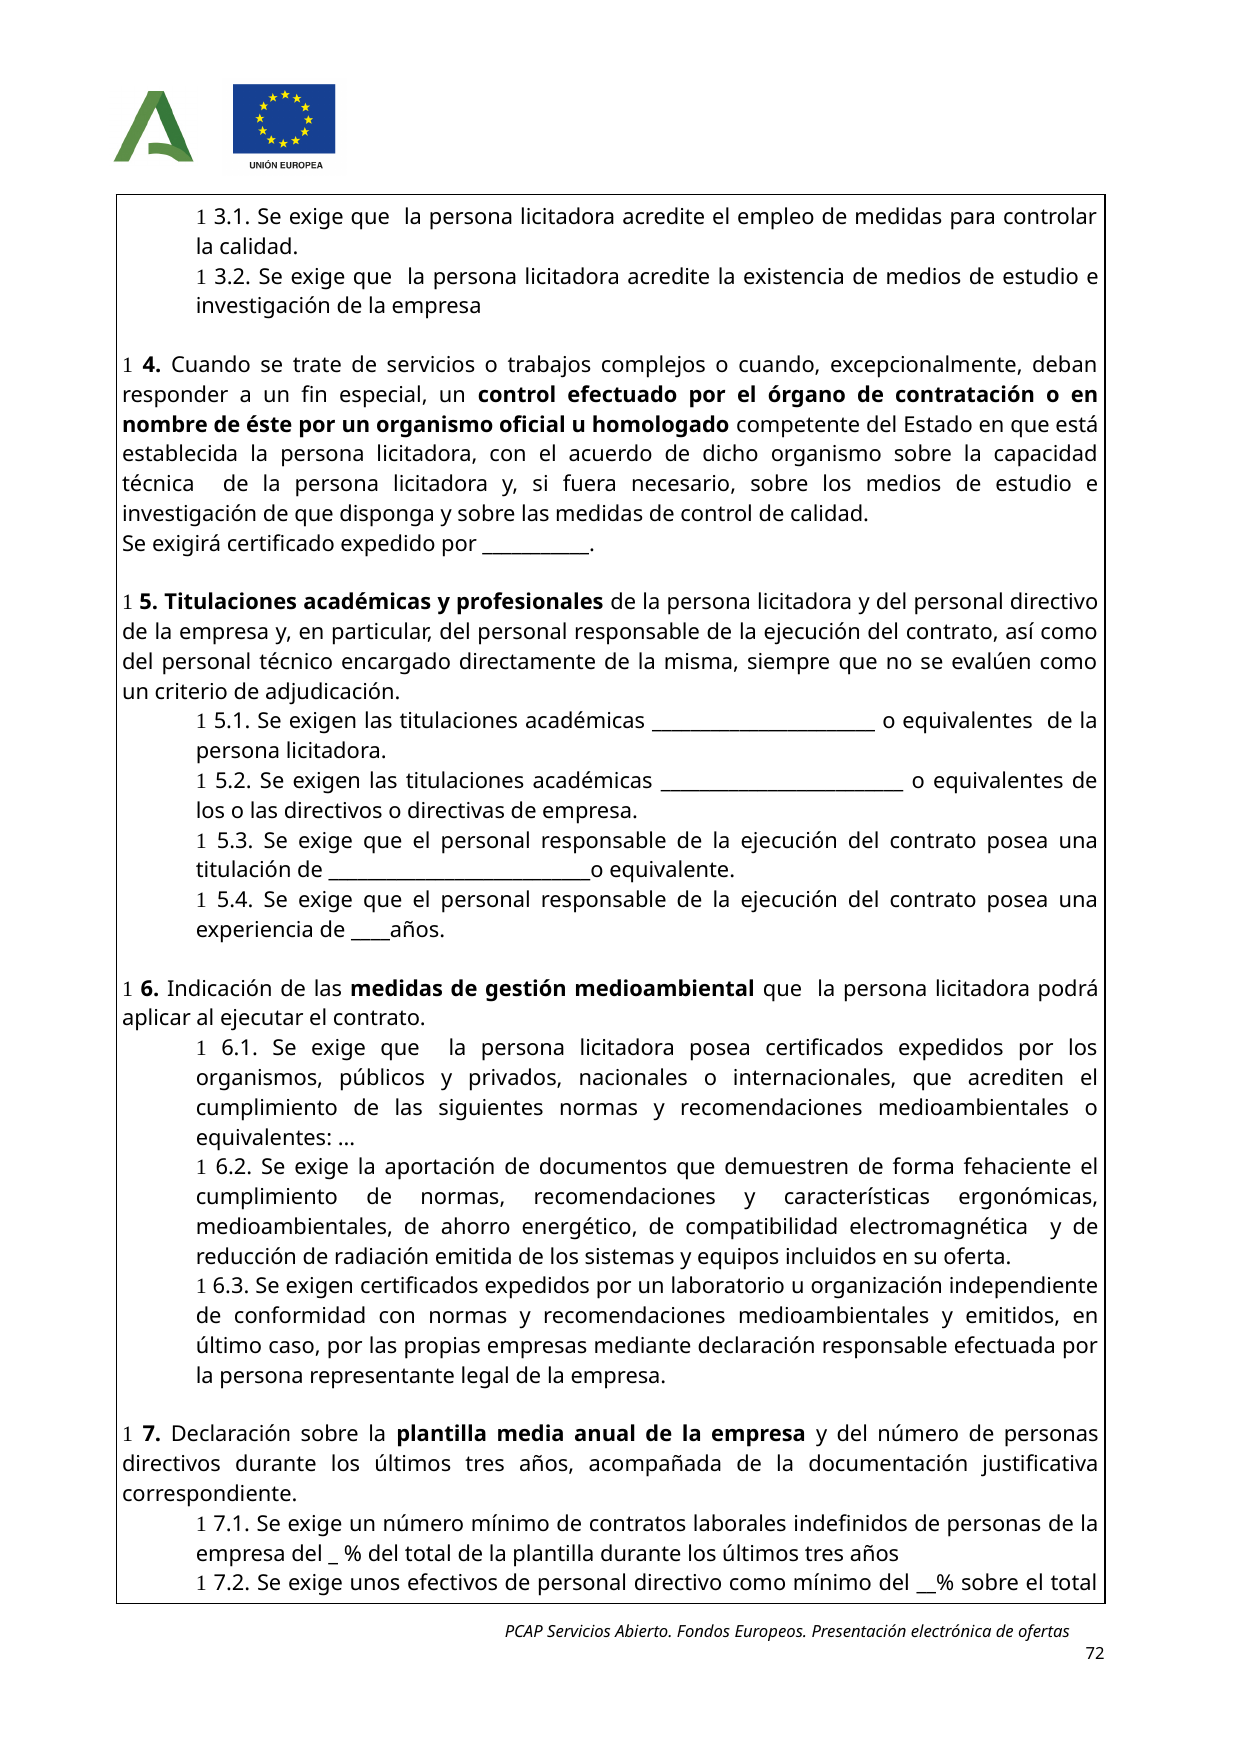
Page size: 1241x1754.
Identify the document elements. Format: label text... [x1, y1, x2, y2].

picture [109, 86, 198, 166]
table_header  3.1. Se exige que la persona licitadora acredite el empleo de medidas para controlar la calidad.  3.2. Se exige que la persona licitadora acredite la existencia de medios de estudio e investigación de la empresa  4. Cuando se trate de servicios o trabajos complejos o cuando, excepcionalmente, deban responder a un fin especial, un control efectuado por el órgano de contratación o en nombre de éste por un organismo oficial u homologado competente del Estado en que está establecida la persona licitadora, con el acuerdo de dicho organismo sobre la capacidad técnica de la persona licitadora y, si fuera necesario, sobre los medios de estudio e investigación de que disponga y sobre las medidas de control de calidad. Se exigirá certificado expedido por ___________.  5. Titulaciones académicas y profesionales de la persona licitadora y del personal directivo de la empresa y, en particular, del personal responsable de la ejecución del contrato, así como del personal técnico encargado directamente de la misma, siempre que no se evalúen como un criterio de adjudicación.  5.1. Se exigen las titulaciones académicas _______________________ o equivalentes de la persona licitadora.  5.2. Se exigen las titulaciones académicas _________________________ o equivalentes de los o las directivos o directivas de empresa.  5.3. Se exige que el personal responsable de la ejecución del contrato posea una titulación de ___________________________o equivalente.  5.4. Se exige que el personal responsable de la ejecución del contrato posea una experiencia de ____años.  6. Indicación de las medidas de gestión medioambiental que la persona licitadora podrá aplicar al ejecutar el contrato.  6.1. Se exige que la persona licitadora posea certificados expedidos por los organismos, públicos y privados, nacionales o internacionales, que acrediten el cumplimiento de las siguientes normas y recomendaciones medioambientales o equivalentes: ...  6.2. Se exige la aportación de documentos que demuestren de forma fehaciente el cumplimiento de normas, recomendaciones y características ergonómicas, medioambientales, de ahorro energético, de compatibilidad electromagnética y de reducción de radiación emitida de los sistemas y equipos incluidos en su oferta.  6.3. Se exigen certificados expedidos por un laboratorio u organización independiente de conformidad con normas y recomendaciones medioambientales y emitidos, en último caso, por las propias empresas mediante declaración responsable efectuada por la persona representante legal de la empresa.  7. Declaración sobre la plantilla media anual de la empresa y del número de personas directivos durante los últimos tres años, acompañada de la documentación justificativa correspondiente.  7.1. Se exige un número mínimo de contratos laborales indefinidos de personas de la empresa del _ % del total de la plantilla durante los últimos tres años  7.2. Se exige unos efectivos de personal directivo como mínimo del __% sobre el total [117, 195, 1104, 1603]
picture [221, 78, 347, 176]
